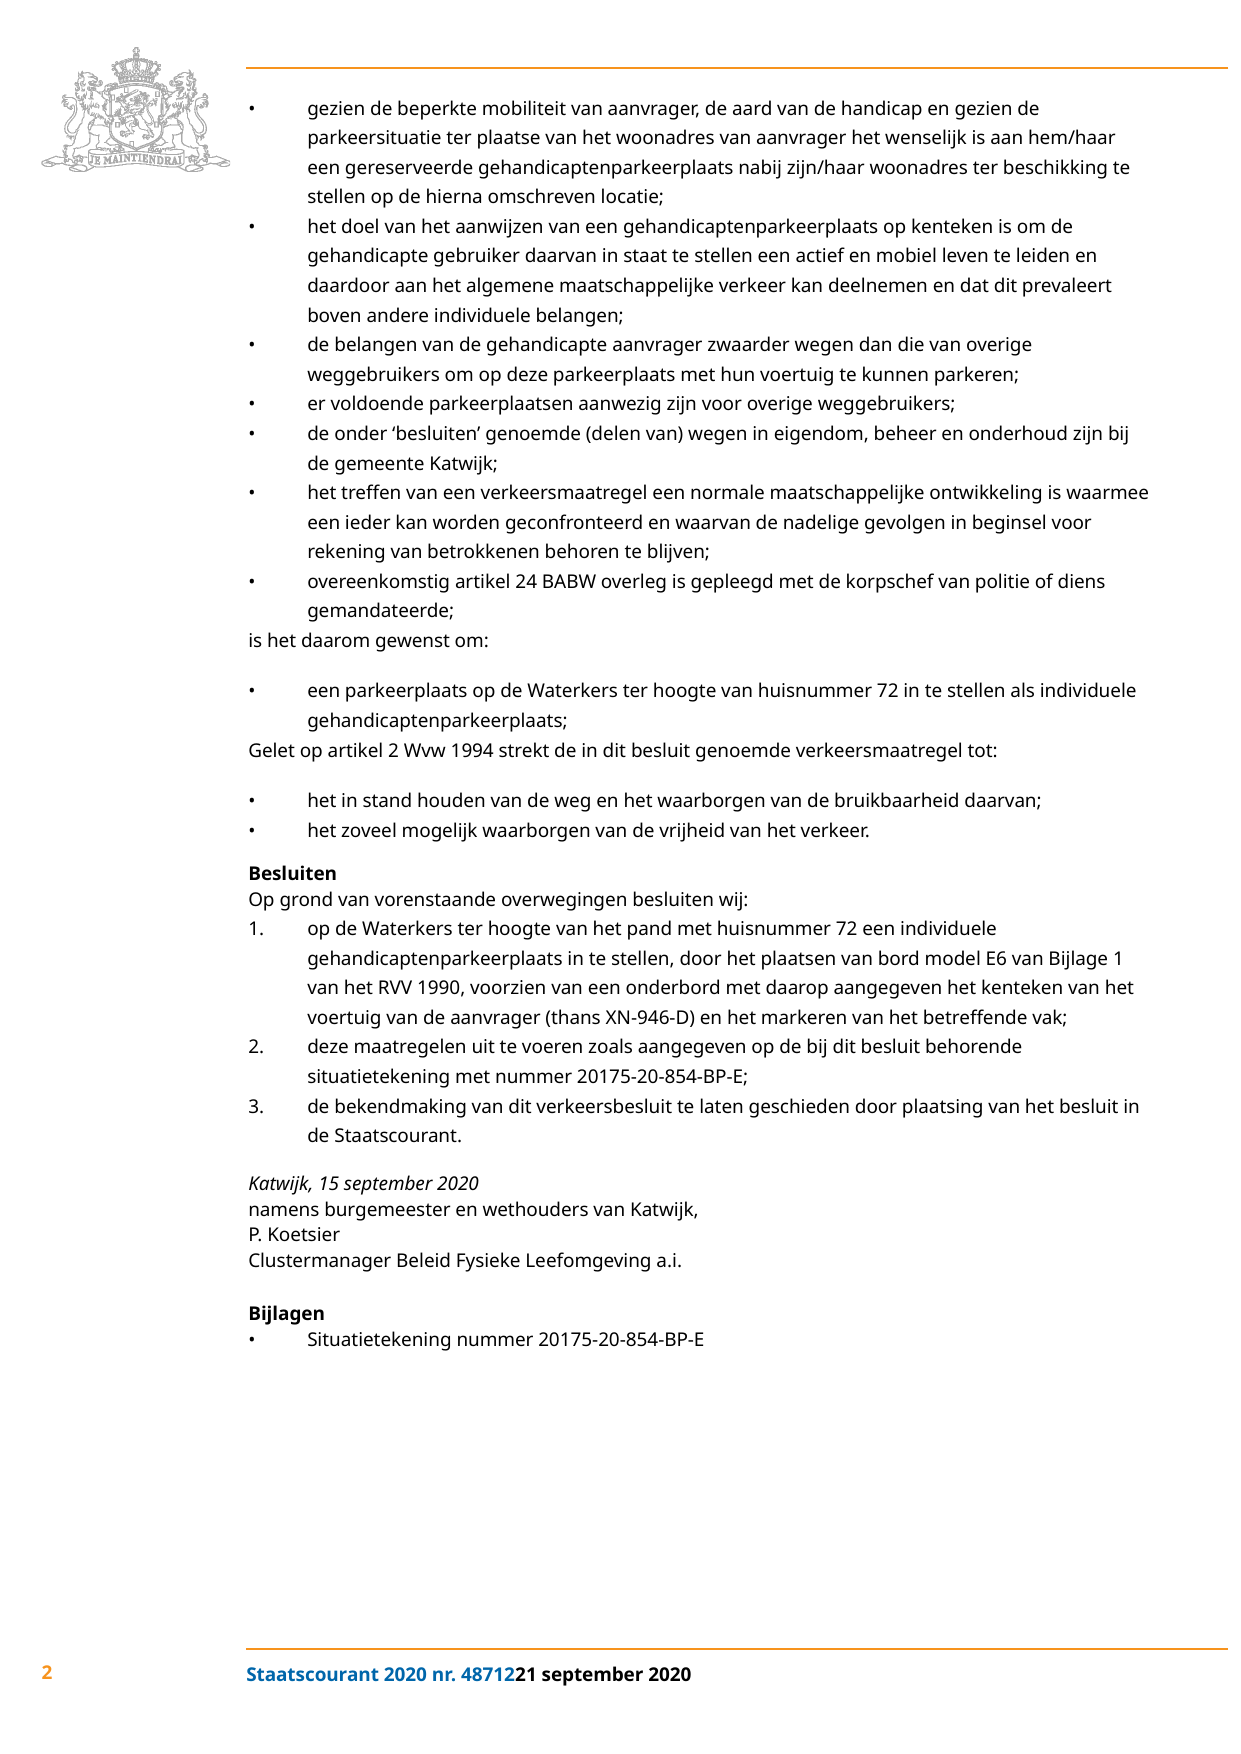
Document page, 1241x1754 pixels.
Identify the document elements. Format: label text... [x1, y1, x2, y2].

list de onder ‘besluiten’ genoemde (delen van) wegen in eigendom, beheer en onderhoud zijn bij de gemeente Katwijk; [248, 420, 1152, 476]
list het doel van het aanwijzen van een gehandicaptenparkeerplaats op kenteken is om de gehandicapte gebruiker daarvan in staat te stellen een actief en mobiel leven te leiden en daardoor aan het algemene maatschappelijke verkeer kan deelnemen en dat dit prevaleert boven andere individuele belangen; [248, 213, 1152, 328]
list deze maatregelen uit te voeren zoals aangegeven op de bij dit besluit behorende situatietekening met nummer 20175-20-854-BP-E; [248, 1034, 1152, 1089]
list het treffen van een verkeersmaatregel een normale maatschappelijke ontwikkeling is waarmee een ieder kan worden geconfronteerd en waarvan de nadelige gevolgen in beginsel voor rekening van betrokkenen behoren te blijven; [248, 479, 1152, 564]
list het zoveel mogelijk waarborgen van de vrijheid van het verkeer. [248, 817, 1152, 843]
text namens burgemeester en wethouders van Katwijk, [248, 1196, 1152, 1222]
list de belangen van de gehandicapte aanvrager zwaarder wegen dan die van overige weggebruikers om op deze parkeerplaats met hun voertuig te kunnen parkeren; [248, 331, 1152, 387]
text Katwijk, 15 september 2020 [248, 1170, 1152, 1196]
list op de Waterkers ter hoogte van het pand met huisnummer 72 een individuele gehandicaptenparkeerplaats in te stellen, door het plaatsen van bord model E6 van Bijlage 1 van het RVV 1990, voorzien van een onderbord met daarop aangegeven het kenteken van het voertuig van de aanvrager (thans XN-946-D) en het markeren van het betreffende vak; [248, 915, 1152, 1030]
list er voldoende parkeerplaatsen aanwezig zijn voor overige weggebruikers; [248, 391, 1152, 416]
list het in stand houden van de weg en het waarborgen van de bruikbaarheid daarvan; [248, 787, 1152, 813]
text Op grond van vorenstaande overwegingen besluiten wij: [248, 886, 1152, 911]
list gezien de beperkte mobiliteit van aanvrager, de aard van de handicap en gezien de parkeersituatie ter plaatse van het woonadres van aanvrager het wenselijk is aan hem/haar een gereserveerde gehandicaptenparkeerplaats nabij zijn/haar woonadres ter beschikking te stellen op de hierna omschreven locatie; [248, 95, 1152, 209]
text Bijlagen [248, 1300, 1152, 1326]
list overeenkomstig artikel 24 BABW overleg is gepleegd met de korpschef van politie of diens gemandateerde; [248, 568, 1152, 623]
picture [41, 47, 231, 172]
text Besluiten [248, 860, 1152, 886]
text is het daarom gewenst om: [248, 627, 1152, 653]
list Situatietekening nummer 20175-20-854-BP-E [248, 1326, 1152, 1352]
list de bekendmaking van dit verkeersbesluit te laten geschieden door plaatsing van het besluit in de Staatscourant. [248, 1093, 1152, 1148]
text Gelet op artikel 2 Wvw 1994 strekt de in dit besluit genoemde verkeersmaatregel tot: [248, 737, 1152, 763]
list een parkeerplaats op de Waterkers ter hoogte van huisnummer 72 in te stellen als individuele gehandicaptenparkeerplaats; [248, 678, 1152, 733]
text P. Koetsier [248, 1222, 1152, 1247]
text Clustermanager Beleid Fysieke Leefomgeving a.i. [248, 1247, 1152, 1273]
